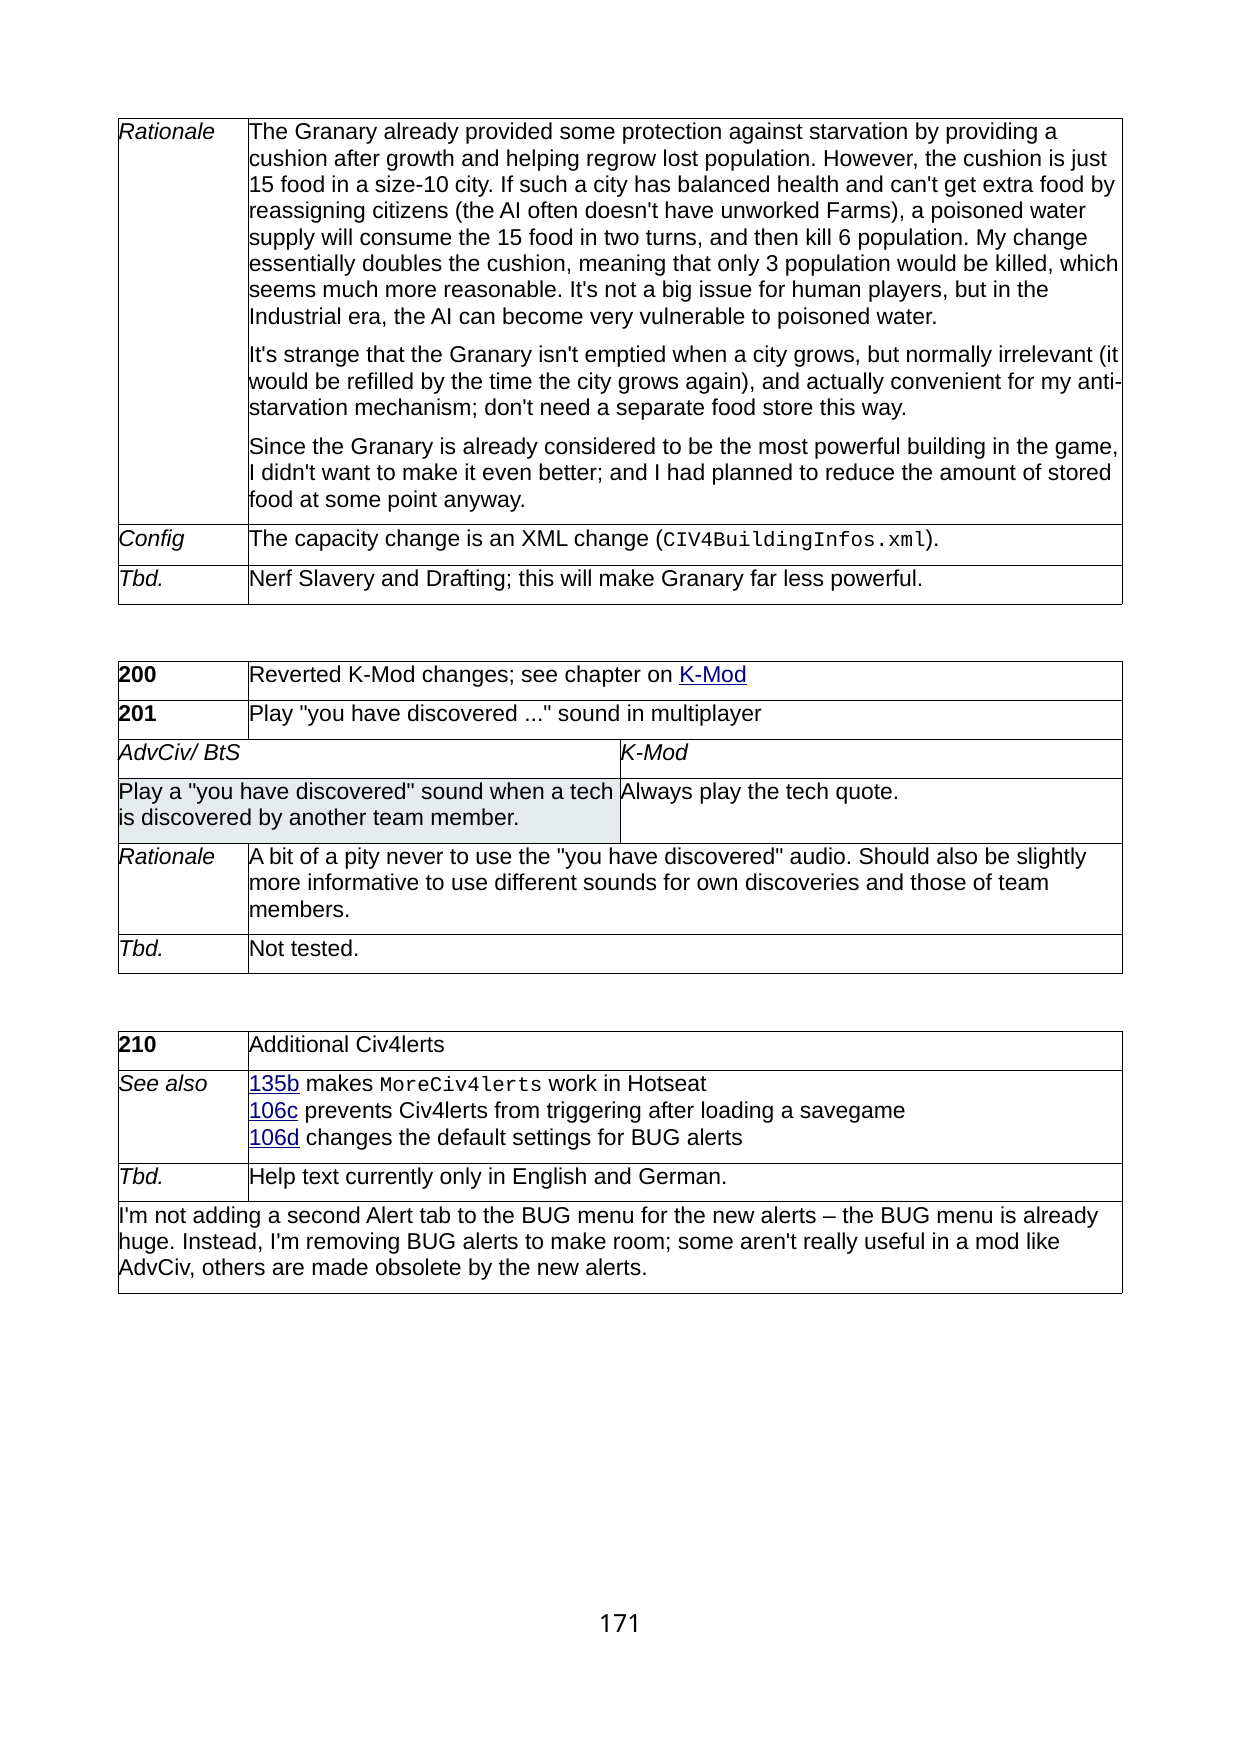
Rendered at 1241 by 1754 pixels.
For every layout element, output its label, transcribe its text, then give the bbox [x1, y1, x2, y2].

table_header Additional Civ4lerts [249, 1032, 1122, 1070]
table_cell A bit of a pity never to use the "you have discovered" audio. Should also be slightly more informative to use different sounds for own discoveries and those of team members. [249, 844, 1122, 934]
table_cell 201 [119, 701, 248, 739]
table_cell Rationale [119, 844, 248, 934]
table_cell K-Mod [621, 740, 1122, 778]
table_cell Nerf Slavery and Drafting; this will make Granary far less powerful. [249, 566, 1122, 603]
table_cell The Granary already provided some protection against starvation by providing a cushion after growth and helping regrow lost population. However, the cushion is just 15 food in a size-10 city. If such a city has balanced health and can't get extra food by reassigning citizens (the AI often doesn't have unworked Farms), a poisoned water supply will consume the 15 food in two turns, and then kill 6 population. My change essentially doubles the cushion, meaning that only 3 population would be killed, which seems much more reasonable. It's not a big issue for human players, but in the Industrial era, the AI can become very vulnerable to poisoned water. It's strange that the Granary isn't emptied when a city grows, but normally irrelevant (it would be refilled by the time the city grows again), and actually convenient for my anti-starvation mechanism; don't need a separate food store this way. Since the Granary is already considered to be the most powerful building in the game, I didn't want to make it even better; and I had planned to reduce the amount of stored food at some point anyway. [249, 119, 1122, 524]
table_cell Rationale [119, 119, 248, 524]
table_header 210 [119, 1032, 248, 1070]
table_cell AdvCiv/ BtS [119, 740, 620, 778]
table_cell Tbd. [119, 935, 248, 973]
table_cell Tbd. [119, 1164, 248, 1201]
table_cell See also [119, 1071, 248, 1163]
table_cell Always play the tech quote. [621, 779, 1122, 843]
table_cell Help text currently only in English and German. [249, 1164, 1122, 1201]
table_cell Config [119, 525, 248, 564]
table_cell Not tested. [249, 935, 1122, 973]
table_cell I'm not adding a second Alert tab to the BUG menu for the new alerts – the BUG menu is already huge. Instead, I'm removing BUG alerts to make room; some aren't really useful in a mod like AdvCiv, others are made obsolete by the new alerts. [119, 1202, 1122, 1293]
table_cell 135b makes MoreCiv4lerts work in Hotseat 106c prevents Civ4lerts from triggering after loading a savegame 106d changes the default settings for BUG alerts [249, 1071, 1122, 1163]
table_cell Tbd. [119, 566, 248, 603]
table_header Reverted K-Mod changes; see chapter on K-Mod [249, 662, 1122, 700]
table_header 200 [119, 662, 248, 700]
table_cell Play a "you have discovered" sound when a tech is discovered by another team member. [119, 779, 620, 843]
table_cell The capacity change is an XML change (CIV4BuildingInfos.xml). [249, 525, 1122, 564]
table_cell Play "you have discovered ..." sound in multiplayer [249, 701, 1122, 739]
